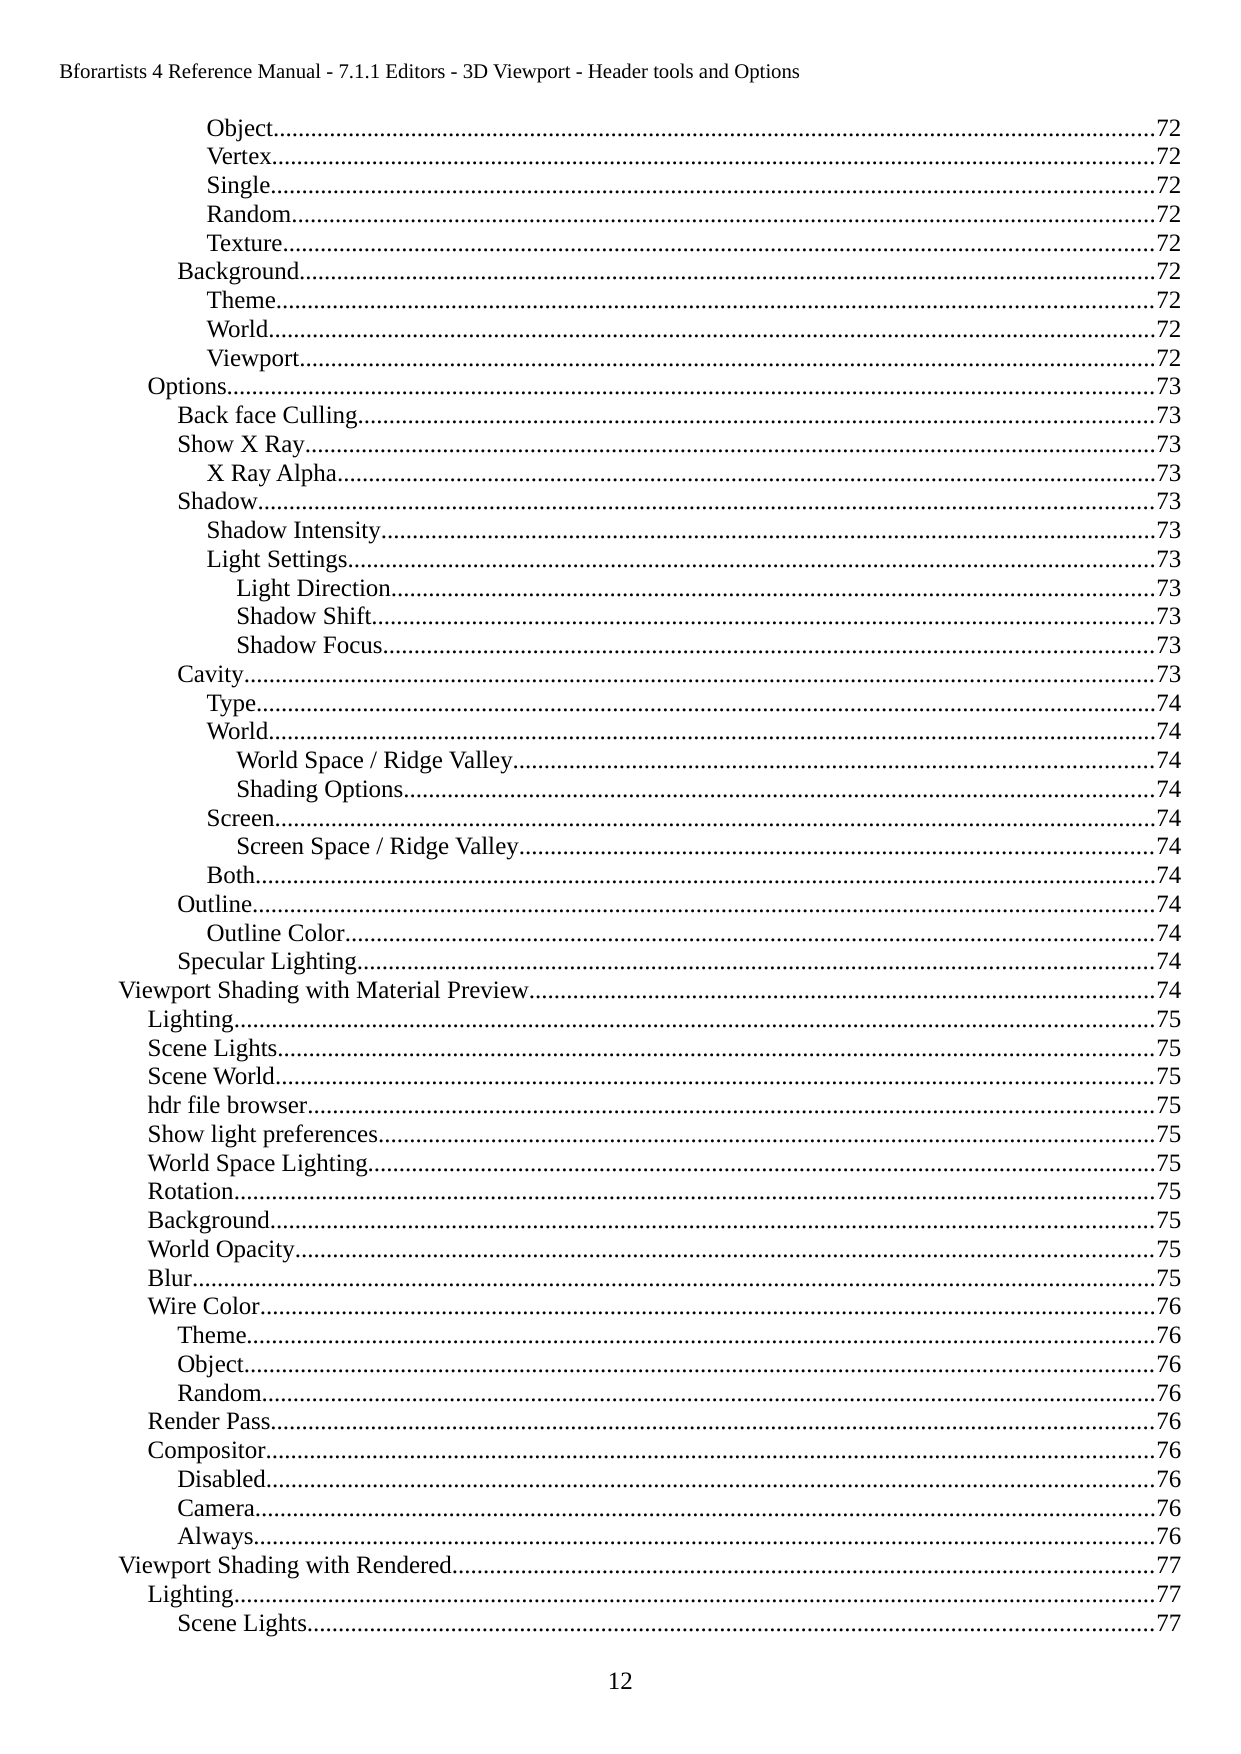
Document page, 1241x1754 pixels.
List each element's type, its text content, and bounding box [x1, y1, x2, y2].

text Back face Culling 73 [177, 400, 1181, 429]
text World Opacity 75 [147, 1234, 1181, 1263]
text Shadow 73 [177, 486, 1181, 515]
text Viewport Shading with Rendered 77 [118, 1550, 1181, 1579]
text X Ray Alpha 73 [206, 458, 1181, 486]
text Theme 76 [177, 1320, 1181, 1349]
text Light Settings 73 [206, 544, 1181, 573]
text Light Direction 73 [236, 573, 1181, 601]
text Vertex 72 [206, 141, 1181, 170]
text Type 74 [206, 688, 1181, 716]
text World Space / Ridge Valley 74 [236, 745, 1181, 774]
text Shadow Shift 73 [236, 601, 1181, 630]
text Wire Color 76 [147, 1291, 1181, 1320]
text Lighting 75 [147, 1004, 1181, 1033]
text Camera 76 [177, 1493, 1181, 1521]
text Lighting 77 [147, 1579, 1181, 1608]
text Render Pass 76 [147, 1406, 1181, 1435]
text Background 75 [147, 1205, 1181, 1234]
text Scene Lights 77 [177, 1608, 1181, 1636]
text World 74 [206, 716, 1181, 745]
text World 72 [206, 314, 1181, 343]
text Random 72 [206, 199, 1181, 228]
text Rotation 75 [147, 1176, 1181, 1205]
text Random 76 [177, 1378, 1181, 1406]
text Blur 75 [147, 1263, 1181, 1291]
text Outline Color 74 [206, 918, 1181, 946]
text Single 72 [206, 170, 1181, 199]
text World Space Lighting 75 [147, 1148, 1181, 1176]
text Object 72 [206, 113, 1181, 141]
text Specular Lighting 74 [177, 946, 1181, 975]
text Background 72 [177, 256, 1181, 285]
text Outline 74 [177, 889, 1181, 918]
text Shadow Intensity 73 [206, 515, 1181, 544]
text Disabled 76 [177, 1464, 1181, 1493]
text Shadow Focus 73 [236, 630, 1181, 659]
text Object 76 [177, 1349, 1181, 1378]
text Show X Ray 73 [177, 429, 1181, 458]
text Both 74 [206, 860, 1181, 889]
text Cavity 73 [177, 659, 1181, 688]
text Scene World 75 [147, 1061, 1181, 1090]
text Compositor 76 [147, 1435, 1181, 1464]
text Always 76 [177, 1521, 1181, 1550]
text Scene Lights 75 [147, 1033, 1181, 1061]
text Shading Options 74 [236, 774, 1181, 803]
text Viewport 72 [206, 343, 1181, 371]
text Texture 72 [206, 228, 1181, 256]
text Show light preferences 75 [147, 1119, 1181, 1148]
text Options 73 [147, 371, 1181, 400]
text Screen 74 [206, 803, 1181, 831]
text hdr file browser 75 [147, 1090, 1181, 1119]
text Screen Space / Ridge Valley 74 [236, 831, 1181, 860]
text Theme 72 [206, 285, 1181, 314]
text Viewport Shading with Material Preview 74 [118, 975, 1181, 1004]
